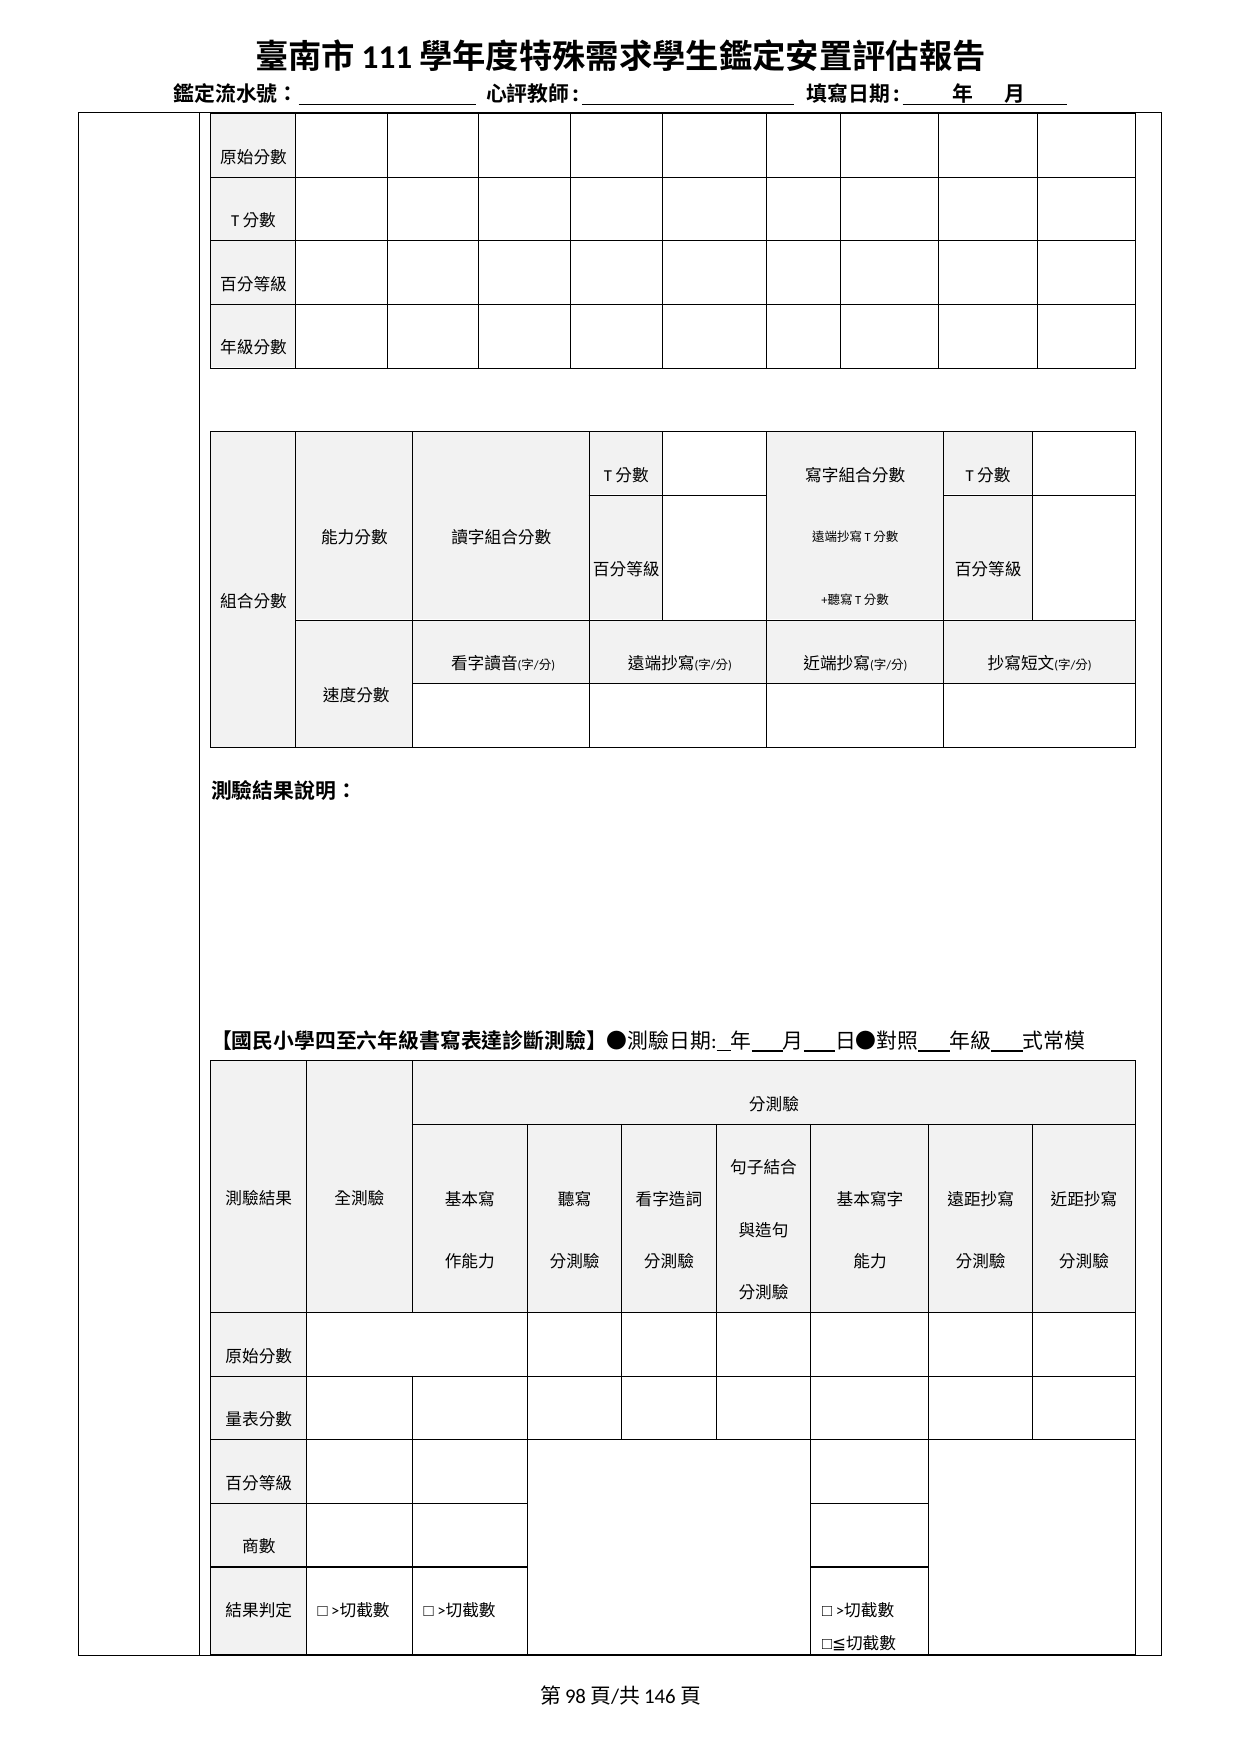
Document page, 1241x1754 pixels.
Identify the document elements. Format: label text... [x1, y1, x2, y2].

table_cell [296, 114, 387, 177]
table_cell [663, 496, 766, 619]
table_cell [1038, 305, 1135, 367]
table_cell [1038, 178, 1135, 240]
table_cell [939, 178, 1037, 240]
table_cell [479, 305, 570, 367]
table_cell [841, 178, 938, 240]
table_cell T分數 [211, 178, 295, 240]
table_header 分測驗 [413, 1061, 1135, 1124]
table_cell [841, 241, 938, 304]
table_cell [571, 241, 662, 304]
table_cell 結果判定 [211, 1568, 306, 1654]
table_header 測驗結果 [211, 1061, 306, 1312]
table_cell [388, 305, 478, 367]
table_cell [622, 1377, 716, 1439]
table_cell [767, 684, 943, 747]
table_cell [767, 305, 840, 367]
table_cell □ >切截數 [307, 1568, 412, 1654]
table_cell [811, 1377, 928, 1439]
table_cell [663, 178, 766, 240]
table_cell [413, 1377, 527, 1439]
table_cell [479, 114, 570, 177]
table_cell [296, 241, 387, 304]
table_cell [1033, 1377, 1135, 1439]
table_cell [413, 1504, 527, 1566]
table_cell [388, 114, 478, 177]
table_cell 測驗結果說明： 【國民小學四至六年級書寫表達診斷測驗】●測驗日期: 年 月 日●對照 年級 式常模 [200, 113, 1161, 1655]
table_cell 百分等級 [211, 1440, 306, 1503]
table_cell [767, 241, 840, 304]
table_cell [307, 1313, 527, 1376]
table_header [663, 432, 766, 494]
table_cell [767, 114, 840, 177]
table_cell [296, 178, 387, 240]
table_cell [717, 1377, 810, 1439]
table_cell [663, 241, 766, 304]
table_cell 遠距抄寫 分測驗 [929, 1125, 1032, 1312]
table_cell 看字讀音(字/分) [413, 621, 589, 683]
table_cell [929, 1377, 1032, 1439]
table_cell [528, 1377, 621, 1439]
table_cell [590, 684, 766, 747]
table_cell 基本寫 作能力 [413, 1125, 527, 1312]
table_cell [939, 305, 1037, 367]
table_cell [571, 114, 662, 177]
table_header T分數 [590, 432, 662, 494]
table_cell 近距抄寫 分測驗 [1033, 1125, 1135, 1312]
table_cell 句子結合與造句 分測驗 [717, 1125, 810, 1312]
table_cell [388, 241, 478, 304]
table_cell [767, 178, 840, 240]
table_cell [944, 684, 1135, 747]
table_cell [841, 114, 938, 177]
table_cell [296, 305, 387, 367]
table_cell [571, 178, 662, 240]
table_header [1033, 432, 1135, 494]
table_header 寫字組合分數 遠端抄寫T分數 +聽寫T分數 [767, 432, 943, 619]
table_cell □ >切截數 [413, 1568, 527, 1654]
table_cell [811, 1313, 928, 1376]
table_cell [388, 178, 478, 240]
table_header 全測驗 [307, 1061, 412, 1312]
table_header 組合分數 [211, 432, 295, 747]
table_cell [939, 114, 1037, 177]
table_cell [479, 241, 570, 304]
table_cell [307, 1504, 412, 1566]
table_cell [811, 1440, 928, 1503]
table_cell [717, 1313, 810, 1376]
table_cell 原始分數 [211, 1313, 306, 1376]
table_cell 百分等級 [944, 496, 1032, 619]
table_cell [622, 1313, 716, 1376]
table_cell [571, 305, 662, 367]
table_cell [841, 305, 938, 367]
table_cell [929, 1440, 1135, 1654]
table_cell [413, 684, 589, 747]
table_cell [663, 114, 766, 177]
table_header 讀字組合分數 [413, 432, 589, 619]
table_cell [929, 1313, 1032, 1376]
table_cell 原始分數 [211, 114, 295, 177]
table_cell [307, 1440, 412, 1503]
table_cell [663, 305, 766, 367]
table_cell [1033, 496, 1135, 619]
table_cell 年級分數 [211, 305, 295, 367]
table_cell 聽寫 分測驗 [528, 1125, 621, 1312]
table_cell [479, 178, 570, 240]
table_cell 遠端抄寫(字/分) [590, 621, 766, 683]
table_cell □ >切截數 □≦切截數 [811, 1568, 928, 1654]
table_cell [413, 1440, 527, 1503]
table_cell 百分等級 [590, 496, 662, 619]
table_cell [939, 241, 1037, 304]
table_header 能力分數 [296, 432, 412, 619]
table_cell [811, 1504, 928, 1566]
table_cell [528, 1313, 621, 1376]
table_cell 近端抄寫(字/分) [767, 621, 943, 683]
table_cell [307, 1377, 412, 1439]
table_cell [528, 1440, 810, 1654]
table_cell [79, 113, 199, 1655]
table_cell 抄寫短文(字/分) [944, 621, 1135, 683]
table_cell 基本寫字 能力 [811, 1125, 928, 1312]
table_cell 速度分數 [296, 621, 412, 747]
table_cell 百分等級 [211, 241, 295, 304]
table_header T分數 [944, 432, 1032, 494]
table_cell [1033, 1313, 1135, 1376]
table_cell [1038, 241, 1135, 304]
table_cell 商數 [211, 1504, 306, 1566]
table_cell 看字造詞分測驗 [622, 1125, 716, 1312]
table_cell [1038, 114, 1135, 177]
table_cell 量表分數 [211, 1377, 306, 1439]
